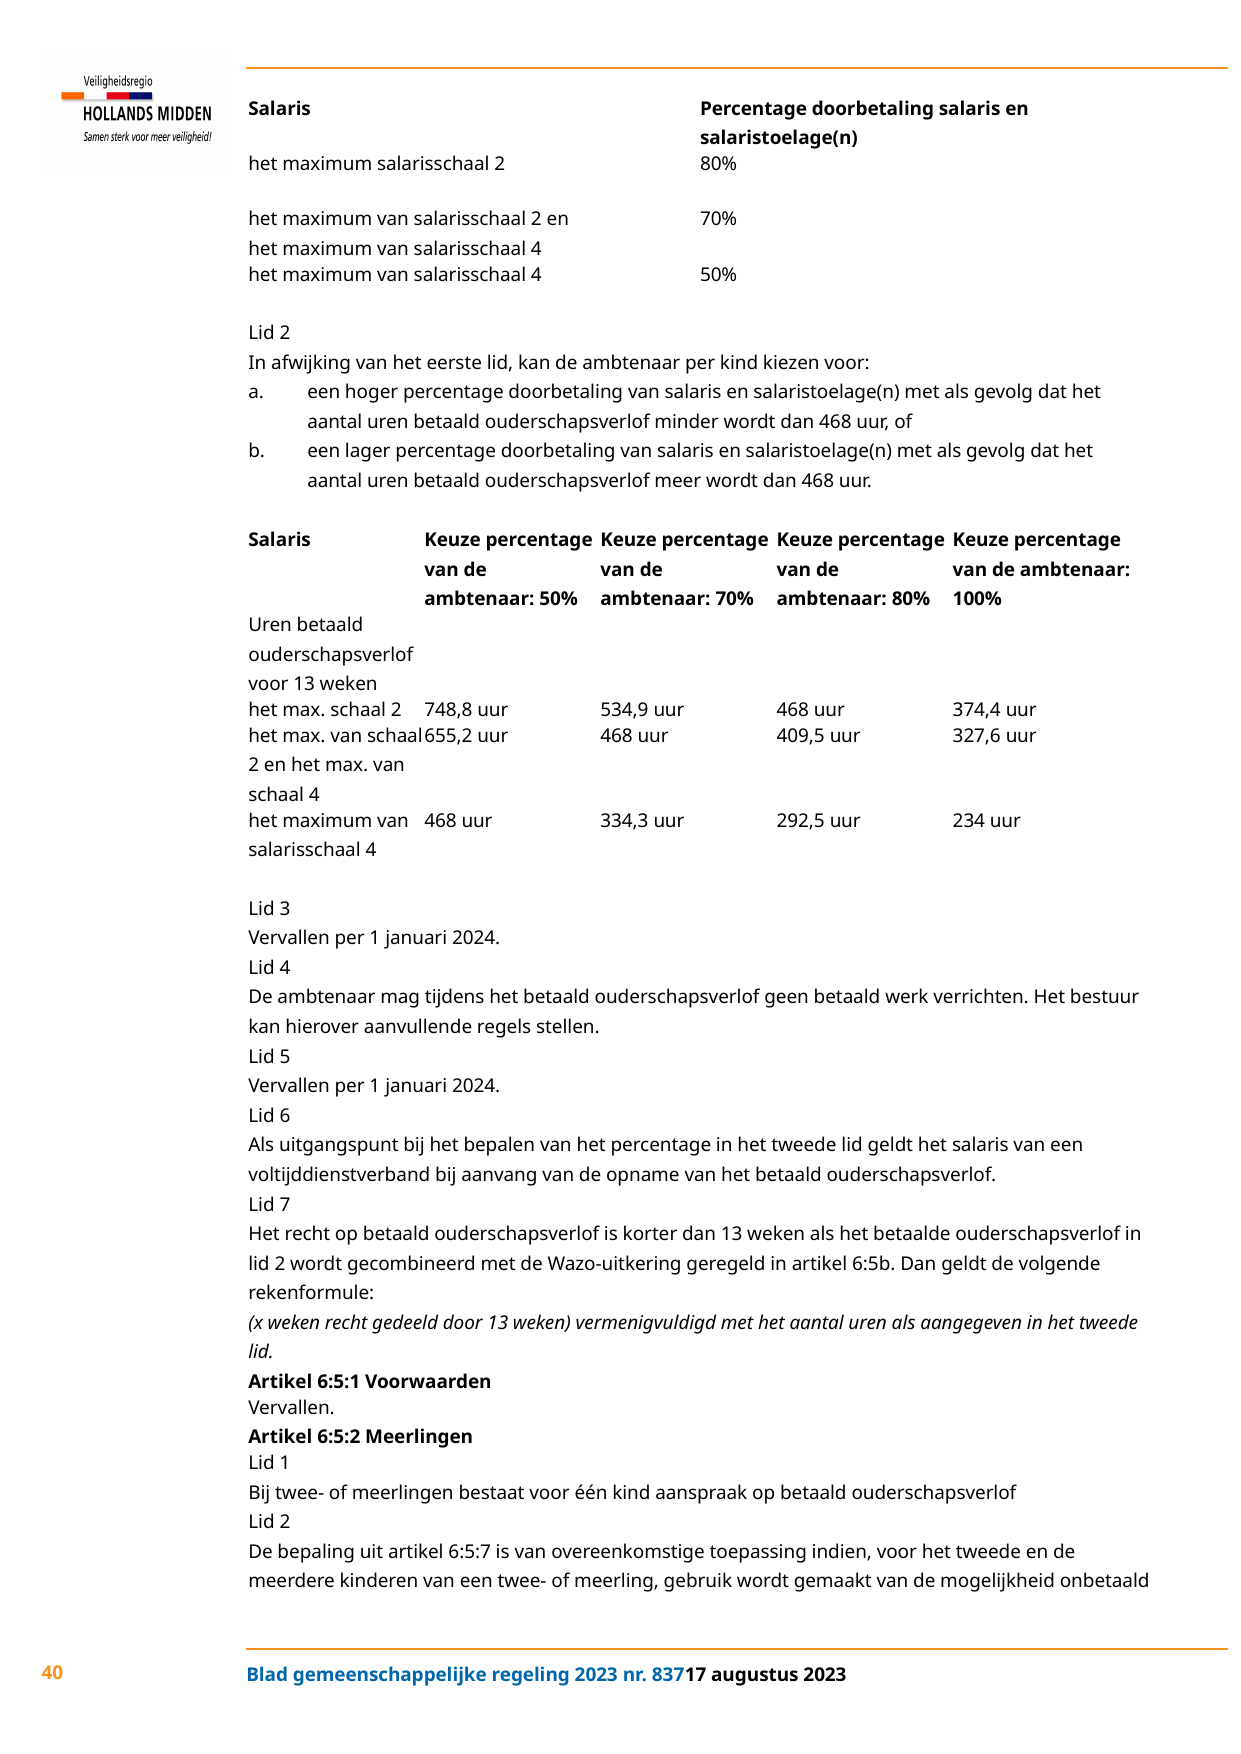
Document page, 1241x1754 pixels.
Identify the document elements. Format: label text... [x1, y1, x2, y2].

text Lid 7 [248, 1191, 1152, 1217]
table_cell 334,3 uur [600, 807, 776, 862]
text Lid 1 [248, 1449, 1152, 1475]
table_header Salaris [248, 526, 424, 611]
table_cell 468 uur [424, 807, 600, 862]
text Artikel 6:5:2 Meerlingen [248, 1424, 1152, 1449]
table_cell Uren betaald ouderschapsverlof voor 13 weken [248, 611, 424, 696]
table_cell het maximum salarisschaal 2 [248, 150, 700, 205]
table_header Percentage doorbetaling salaris en salaristoelage(n) [700, 95, 1152, 150]
text Vervallen per 1 januari 2024. [248, 1072, 1152, 1098]
text Als uitgangspunt bij het bepalen van het percentage in het tweede lid geldt het salaris van een voltijddienstverband bij aanvang van de opname van het betaald ouderschapsverlof. [248, 1132, 1152, 1187]
text Lid 6 [248, 1102, 1152, 1128]
text Lid 3 [248, 895, 1152, 921]
table_cell 534,9 uur [600, 696, 776, 722]
table_cell 409,5 uur [776, 722, 952, 807]
list een lager percentage doorbetaling van salaris en salaristoelage(n) met als gevolg dat het aantal uren betaald ouderschapsverlof meer wordt dan 468 uur. [248, 438, 1152, 493]
text In afwijking van het eerste lid, kan de ambtenaar per kind kiezen voor: [248, 349, 1152, 374]
table_cell 748,8 uur [424, 696, 600, 722]
text Lid 2 [248, 1508, 1152, 1534]
table_cell het maximum van salarisschaal 4 [248, 807, 424, 862]
table_cell [953, 611, 1152, 696]
table_cell [424, 611, 600, 696]
table_cell het maximum van salarisschaal 2 en het maximum van salarisschaal 4 [248, 205, 700, 261]
table_cell 292,5 uur [776, 807, 952, 862]
table_cell 374,4 uur [953, 696, 1152, 722]
table_header Keuze percentage van de ambtenaar: 50% [424, 526, 600, 611]
table_cell 468 uur [776, 696, 952, 722]
table_cell 468 uur [600, 722, 776, 807]
table_cell 50% [700, 261, 1152, 286]
text Lid 2 [248, 319, 1152, 345]
text Lid 5 [248, 1043, 1152, 1069]
table_cell het max. schaal 2 [248, 696, 424, 722]
table_cell 80% [700, 150, 1152, 205]
text (x weken recht gedeeld door 13 weken) vermenigvuldigd met het aantal uren als aangegeven in het tweede lid. [248, 1309, 1152, 1364]
table_cell 234 uur [953, 807, 1152, 862]
table_header Keuze percentage van de ambtenaar: 70% [600, 526, 776, 611]
list een hoger percentage doorbetaling van salaris en salaristoelage(n) met als gevolg dat het aantal uren betaald ouderschapsverlof minder wordt dan 468 uur, of [248, 378, 1152, 434]
table_cell het maximum van salarisschaal 4 [248, 261, 700, 286]
table_cell 655,2 uur [424, 722, 600, 807]
table_cell 327,6 uur [953, 722, 1152, 807]
table_cell het max. van schaal 2 en het max. van schaal 4 [248, 722, 424, 807]
table_cell [600, 611, 776, 696]
table_cell 70% [700, 205, 1152, 261]
text De ambtenaar mag tijdens het betaald ouderschapsverlof geen betaald werk verrichten. Het bestuur kan hierover aanvullende regels stellen. [248, 984, 1152, 1039]
text Artikel 6:5:1 Voorwaarden [248, 1368, 1152, 1394]
picture [41, 47, 231, 172]
table_header Salaris [248, 95, 700, 150]
table_header Keuze percentage van de ambtenaar: 100% [953, 526, 1152, 611]
text Het recht op betaald ouderschapsverlof is korter dan 13 weken als het betaalde ouderschapsverlof in lid 2 wordt gecombineerd met de Wazo-uitkering geregeld in artikel 6:5b. Dan geldt de volgende rekenformule: [248, 1220, 1152, 1305]
table_cell [776, 611, 952, 696]
text De bepaling uit artikel 6:5:7 is van overeenkomstige toepassing indien, voor het tweede en de meerdere kinderen van een twee- of meerling, gebruik wordt gemaakt van de mogelijkheid onbetaald [248, 1538, 1152, 1593]
text Vervallen. [248, 1394, 1152, 1420]
text Bij twee- of meerlingen bestaat voor één kind aanspraak op betaald ouderschapsverlof [248, 1479, 1152, 1505]
table_header Keuze percentage van de ambtenaar: 80% [776, 526, 952, 611]
text Vervallen per 1 januari 2024. [248, 924, 1152, 950]
text Lid 4 [248, 954, 1152, 980]
